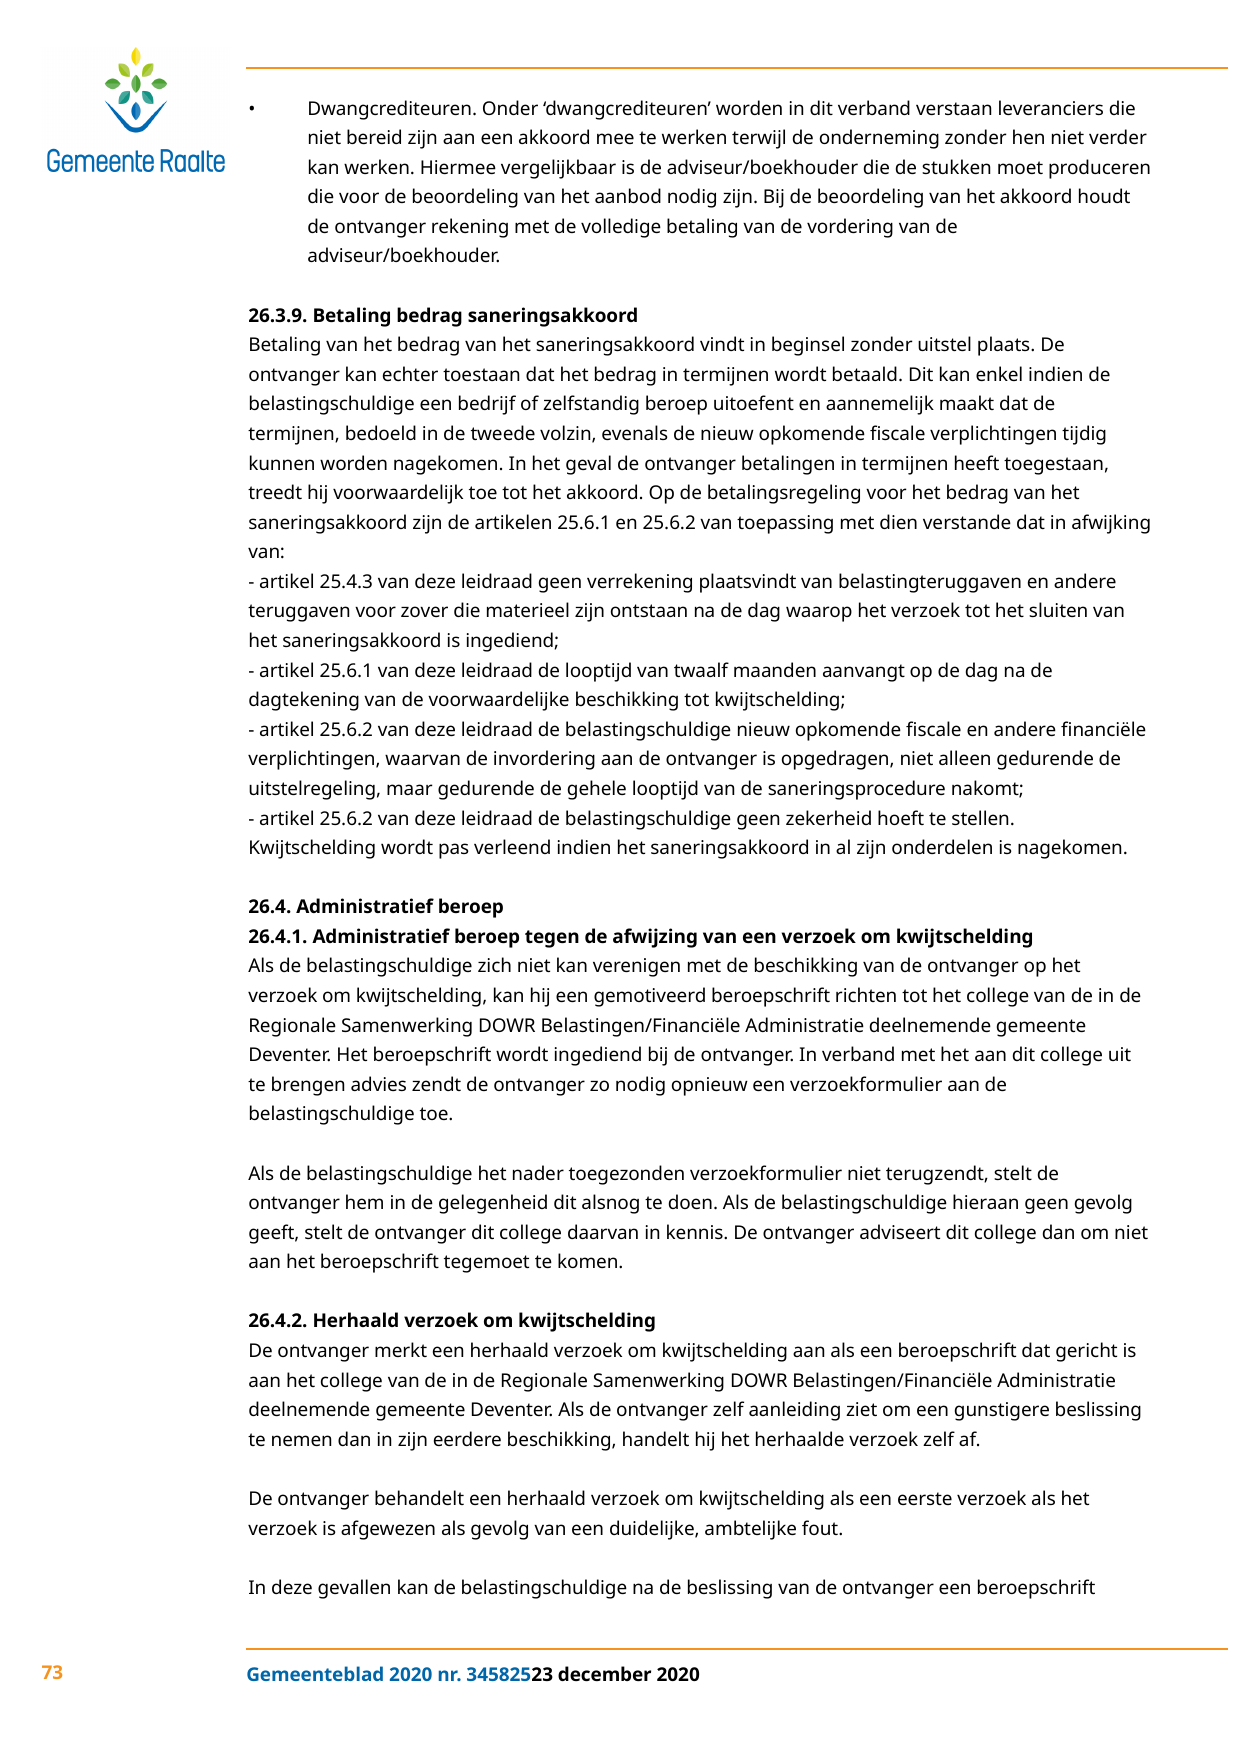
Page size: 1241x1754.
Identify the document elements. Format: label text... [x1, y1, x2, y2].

text 26.4. Administratief beroep [248, 893, 1152, 919]
text 26.4.2. Herhaald verzoek om kwijtschelding [248, 1308, 1152, 1333]
text Betaling van het bedrag van het saneringsakkoord vindt in beginsel zonder uitstel plaats. De ontvanger kan echter toestaan dat het bedrag in termijnen wordt betaald. Dit kan enkel indien de belastingschuldige een bedrijf of zelfstandig beroep uitoefent en aannemelijk maakt dat de termijnen, bedoeld in de tweede volzin, evenals de nieuw opkomende fiscale verplichtingen tijdig kunnen worden nagekomen. In het geval de ontvanger betalingen in termijnen heeft toegestaan, treedt hij voorwaardelijk toe tot het akkoord. Op de betalingsregeling voor het bedrag van het saneringsakkoord zijn de artikelen 25.6.1 en 25.6.2 van toepassing met dien verstande dat in afwijking van: [248, 331, 1152, 564]
text verplichtingen, waarvan de invordering aan de ontvanger is opgedragen, niet alleen gedurende de uitstelregeling, maar gedurende de gehele looptijd van de saneringsprocedure nakomt; [248, 746, 1152, 801]
text De ontvanger behandelt een herhaald verzoek om kwijtschelding als een eerste verzoek als het verzoek is afgewezen als gevolg van een duidelijke, ambtelijke fout. [248, 1485, 1152, 1541]
text 26.4.1. Administratief beroep tegen de afwijzing van een verzoek om kwijtschelding [248, 923, 1152, 949]
text Als de belastingschuldige zich niet kan verenigen met de beschikking van de ontvanger op het verzoek om kwijtschelding, kan hij een gemotiveerd beroepschrift richten tot het college van de in de Regionale Samenwerking DOWR Belastingen/Financiële Administratie deelnemende gemeente Deventer. Het beroepschrift wordt ingediend bij de ontvanger. In verband met het aan dit college uit te brengen advies zendt de ontvanger zo nodig opnieuw een verzoekformulier aan de belastingschuldige toe. [248, 953, 1152, 1126]
text - artikel 25.4.3 van deze leidraad geen verrekening plaatsvindt van belastingteruggaven en andere teruggaven voor zover die materieel zijn ontstaan na de dag waarop het verzoek tot het sluiten van het saneringsakkoord is ingediend; [248, 568, 1152, 653]
text - artikel 25.6.2 van deze leidraad de belastingschuldige nieuw opkomende fiscale en andere financiële [248, 716, 1152, 742]
list Dwangcrediteuren. Onder ‘dwangcrediteuren’ worden in dit verband verstaan leveranciers die niet bereid zijn aan een akkoord mee te werken terwijl de onderneming zonder hen niet verder kan werken. Hiermee vergelijkbaar is de adviseur/boekhouder die de stukken moet produceren die voor de beoordeling van het aanbod nodig zijn. Bij de beoordeling van het akkoord houdt de ontvanger rekening met de volledige betaling van de vordering van de adviseur/boekhouder. [248, 95, 1152, 268]
text - artikel 25.6.2 van deze leidraad de belastingschuldige geen zekerheid hoeft te stellen. [248, 805, 1152, 831]
text - artikel 25.6.1 van deze leidraad de looptijd van twaalf maanden aanvangt op de dag na de dagtekening van de voorwaardelijke beschikking tot kwijtschelding; [248, 657, 1152, 712]
text 26.3.9. Betaling bedrag saneringsakkoord [248, 302, 1152, 328]
picture [41, 47, 231, 172]
text Kwijtschelding wordt pas verleend indien het saneringsakkoord in al zijn onderdelen is nagekomen. [248, 834, 1152, 860]
text Als de belastingschuldige het nader toegezonden verzoekformulier niet terugzendt, stelt de ontvanger hem in de gelegenheid dit alsnog te doen. Als de belastingschuldige hieraan geen gevolg geeft, stelt de ontvanger dit college daarvan in kennis. De ontvanger adviseert dit college dan om niet aan het beroepschrift tegemoet te komen. [248, 1160, 1152, 1274]
text De ontvanger merkt een herhaald verzoek om kwijtschelding aan als een beroepschrift dat gericht is aan het college van de in de Regionale Samenwerking DOWR Belastingen/Financiële Administratie deelnemende gemeente Deventer. Als de ontvanger zelf aanleiding ziet om een gunstigere beslissing te nemen dan in zijn eerdere beschikking, handelt hij het herhaalde verzoek zelf af. [248, 1337, 1152, 1452]
text In deze gevallen kan de belastingschuldige na de beslissing van de ontvanger een beroepschrift [248, 1574, 1152, 1600]
